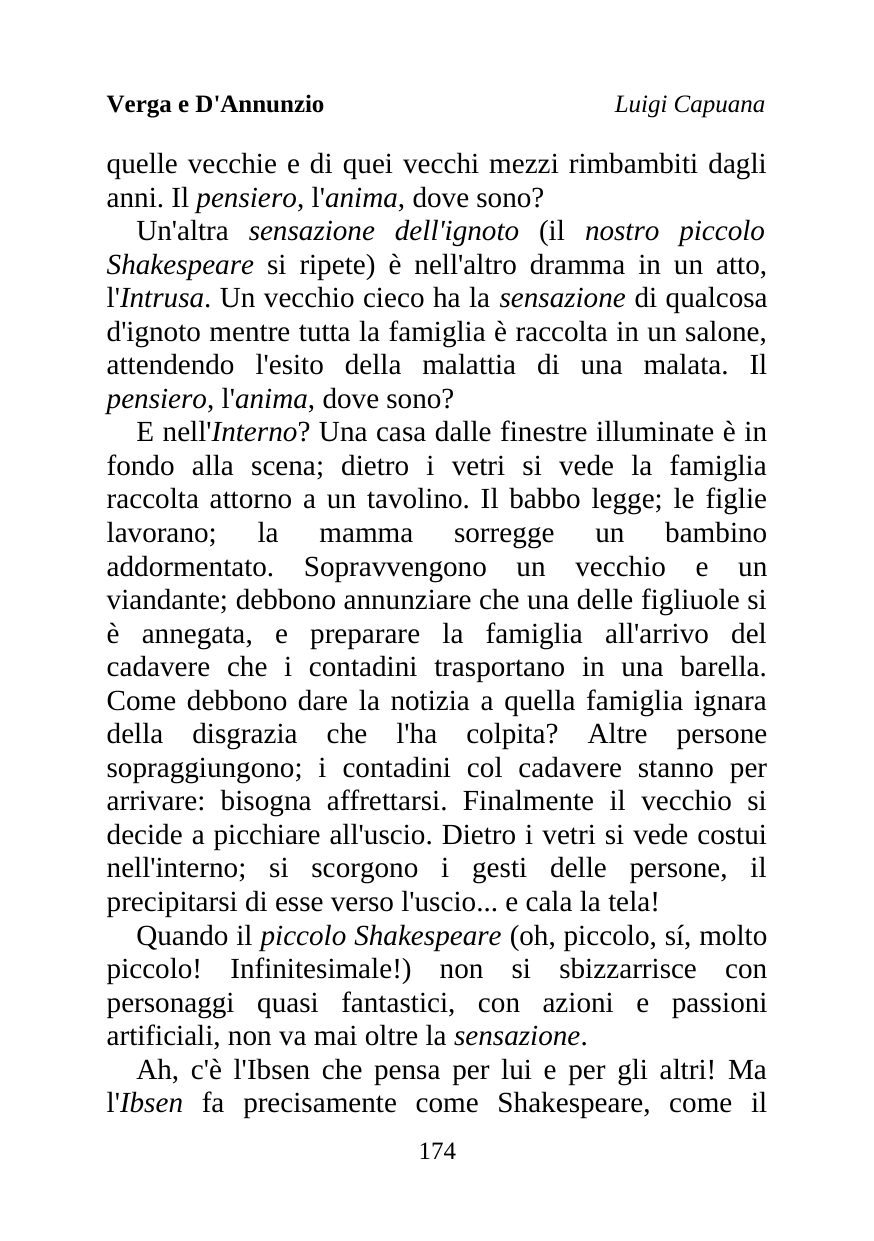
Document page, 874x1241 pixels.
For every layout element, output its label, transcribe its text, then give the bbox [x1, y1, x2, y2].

text Un'altra sensazione dell'ignoto (il nostro piccolo Shakespeare si ripete) è nell'altro dramma in un atto, l'Intrusa. Un vecchio cieco ha la sensazione di qualcosa d'ignoto mentre tutta la famiglia è raccolta in un salone, attendendo l'esito della malattia di una malata. Il pensiero, l'anima, dove sono? [106, 213, 768, 414]
text Ah, c'è l'Ibsen che pensa per lui e per gli altri! Ma l'Ibsen fa precisamente come Shakespeare, come il [106, 1052, 768, 1119]
text E nell'Interno? Una casa dalle finestre illuminate è in fondo alla scena; dietro i vetri si vede la famiglia raccolta attorno a un tavolino. Il babbo legge; le figlie lavorano; la mamma sorregge un bambino addormentato. Sopravvengono un vecchio e un viandante; debbono annunziare che una delle figliuole si è annegata, e preparare la famiglia all'arrivo del cadavere che i contadini trasportano in una barella. Come debbono dare la notizia a quella famiglia ignara della disgrazia che l'ha colpita? Altre persone sopraggiungono; i contadini col cadavere stanno per arrivare: bisogna affrettarsi. Finalmente il vecchio si decide a picchiare all'uscio. Dietro i vetri si vede costui nell'interno; si scorgono i gesti delle persone, il precipitarsi di esse verso l'uscio... e cala la tela! [106, 414, 768, 918]
text Quando il piccolo Shakespeare (oh, piccolo, sí, molto piccolo! Infinitesimale!) non si sbizzarrisce con personaggi quasi fantastici, con azioni e passioni artificiali, non va mai oltre la sensazione. [106, 918, 768, 1052]
text quelle vecchie e di quei vecchi mezzi rimbambiti dagli anni. Il pensiero, l'anima, dove sono? [106, 146, 768, 213]
